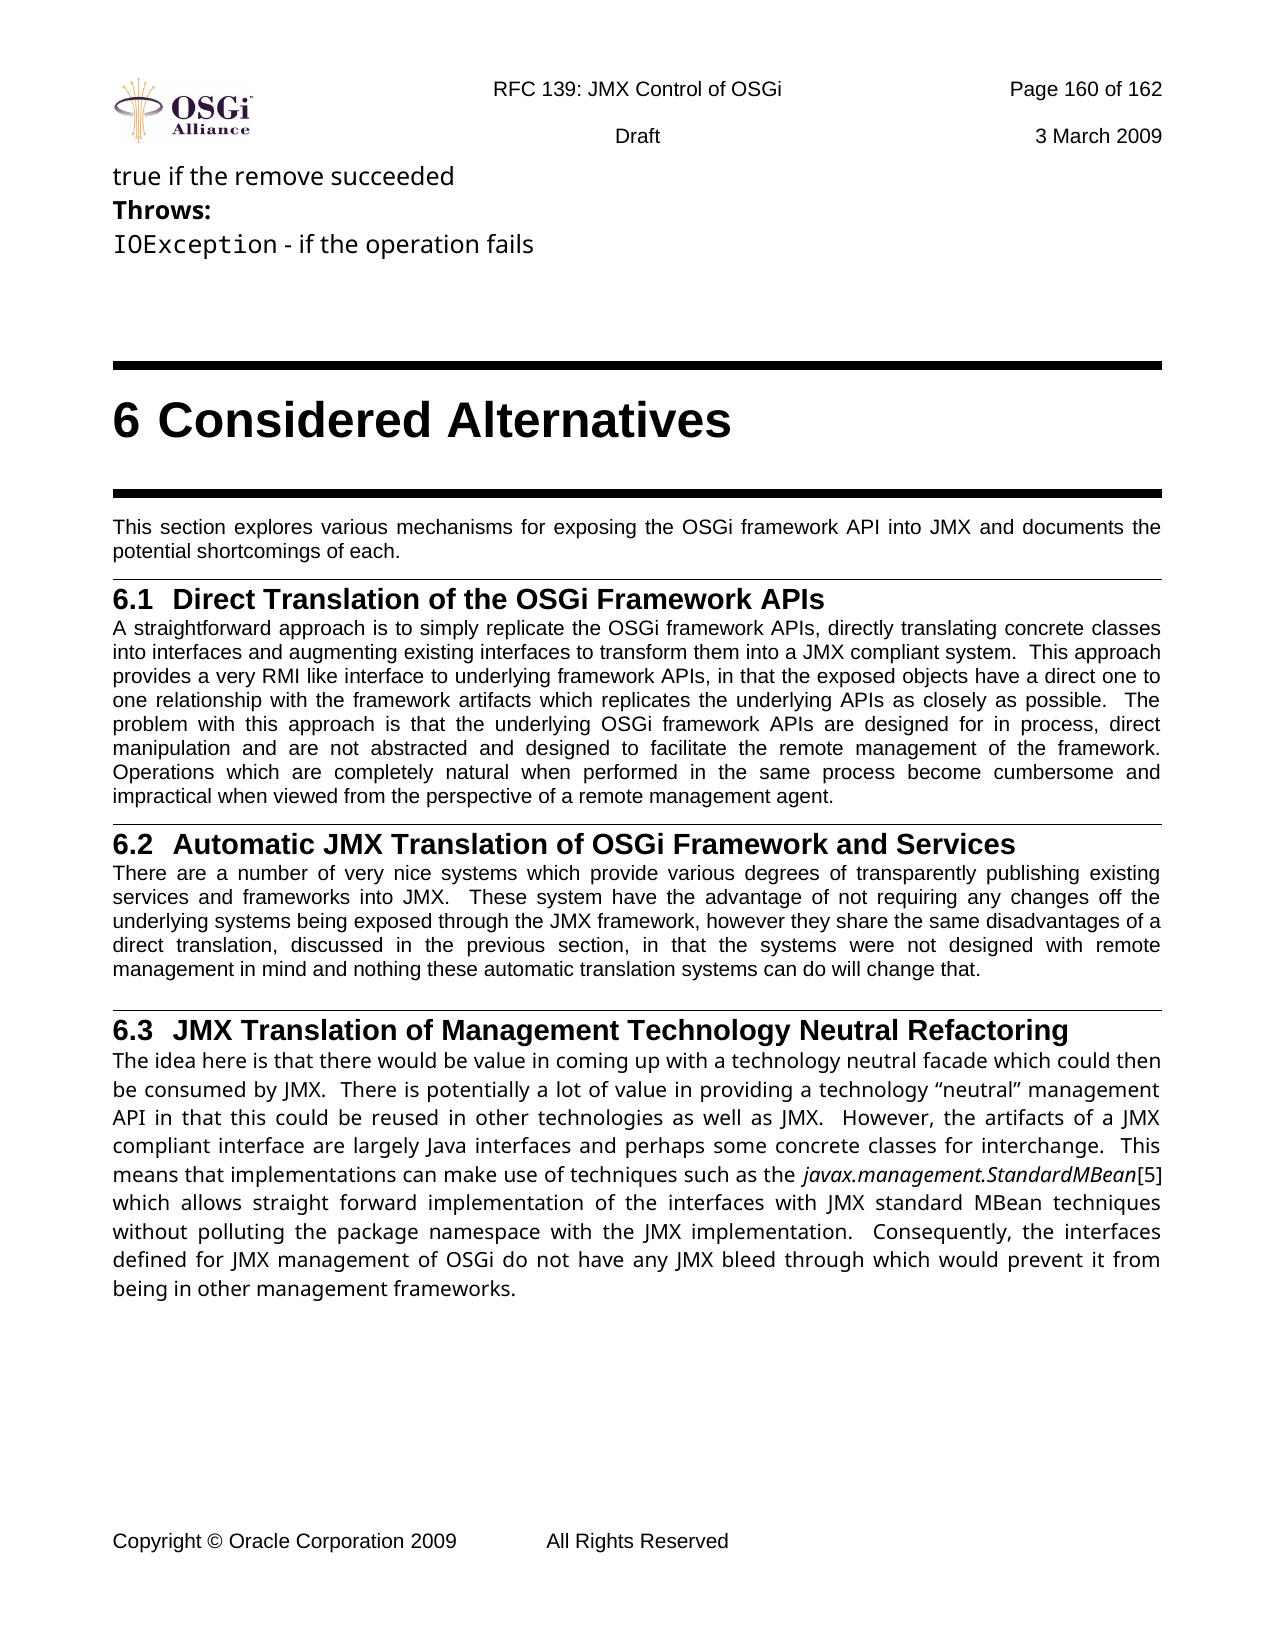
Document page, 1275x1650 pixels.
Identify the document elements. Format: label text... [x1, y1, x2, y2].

text Throws: [112, 193, 1162, 227]
text IOException - if the operation fails [112, 227, 1162, 261]
text A straightforward approach is to simply replicate the OSGi framework APIs, directly translating concrete classes into interfaces and augmenting existing interfaces to transform them into a JMX compliant system. This approach provides a very RMI like interface to underlying framework APIs, in that the exposed objects have a direct one to one relationship with the framework artifacts which replicates the underlying APIs as closely as possible. The problem with this approach is that the underlying OSGi framework APIs are designed for in process, direct manipulation and are not abstracted and designed to facilitate the remote management of the framework. Operations which are completely natural when performed in the same process become cumbersome and impractical when viewed from the perspective of a remote management agent. [112, 616, 1162, 807]
text true if the remove succeeded [112, 159, 1162, 193]
subtitle Considered Alternatives [112, 362, 1162, 498]
picture [114, 78, 254, 143]
subtitle Automatic JMX Translation of OSGi Framework and Services [112, 825, 1162, 861]
text There are a number of very nice systems which provide various degrees of transparently publishing existing services and frameworks into JMX. These system have the advantage of not requiring any changes off the underlying systems being exposed through the JMX framework, however they share the same disadvantages of a direct translation, discussed in the previous section, in that the systems were not designed with remote management in mind and nothing these automatic translation systems can do will change that. [112, 861, 1162, 981]
subtitle Direct Translation of the OSGi Framework APIs [112, 580, 1162, 616]
subtitle JMX Translation of Management Technology Neutral Refactoring [112, 1011, 1162, 1046]
text This section explores various mechanisms for exposing the OSGi framework API into JMX and documents the potential shortcomings of each. [112, 514, 1162, 562]
text The idea here is that there would be value in coming up with a technology neutral facade which could then be consumed by JMX. There is potentially a lot of value in providing a technology “neutral” management API in that this could be reused in other technologies as well as JMX. However, the artifacts of a JMX compliant interface are largely Java interfaces and perhaps some concrete classes for interchange. This means that implementations can make use of techniques such as the javax.management.StandardMBean[5] which allows straight forward implementation of the interfaces with JMX standard MBean techniques without polluting the package namespace with the JMX implementation. Consequently, the interfaces defined for JMX management of OSGi do not have any JMX bleed through which would prevent it from being in other management frameworks. [112, 1046, 1162, 1302]
